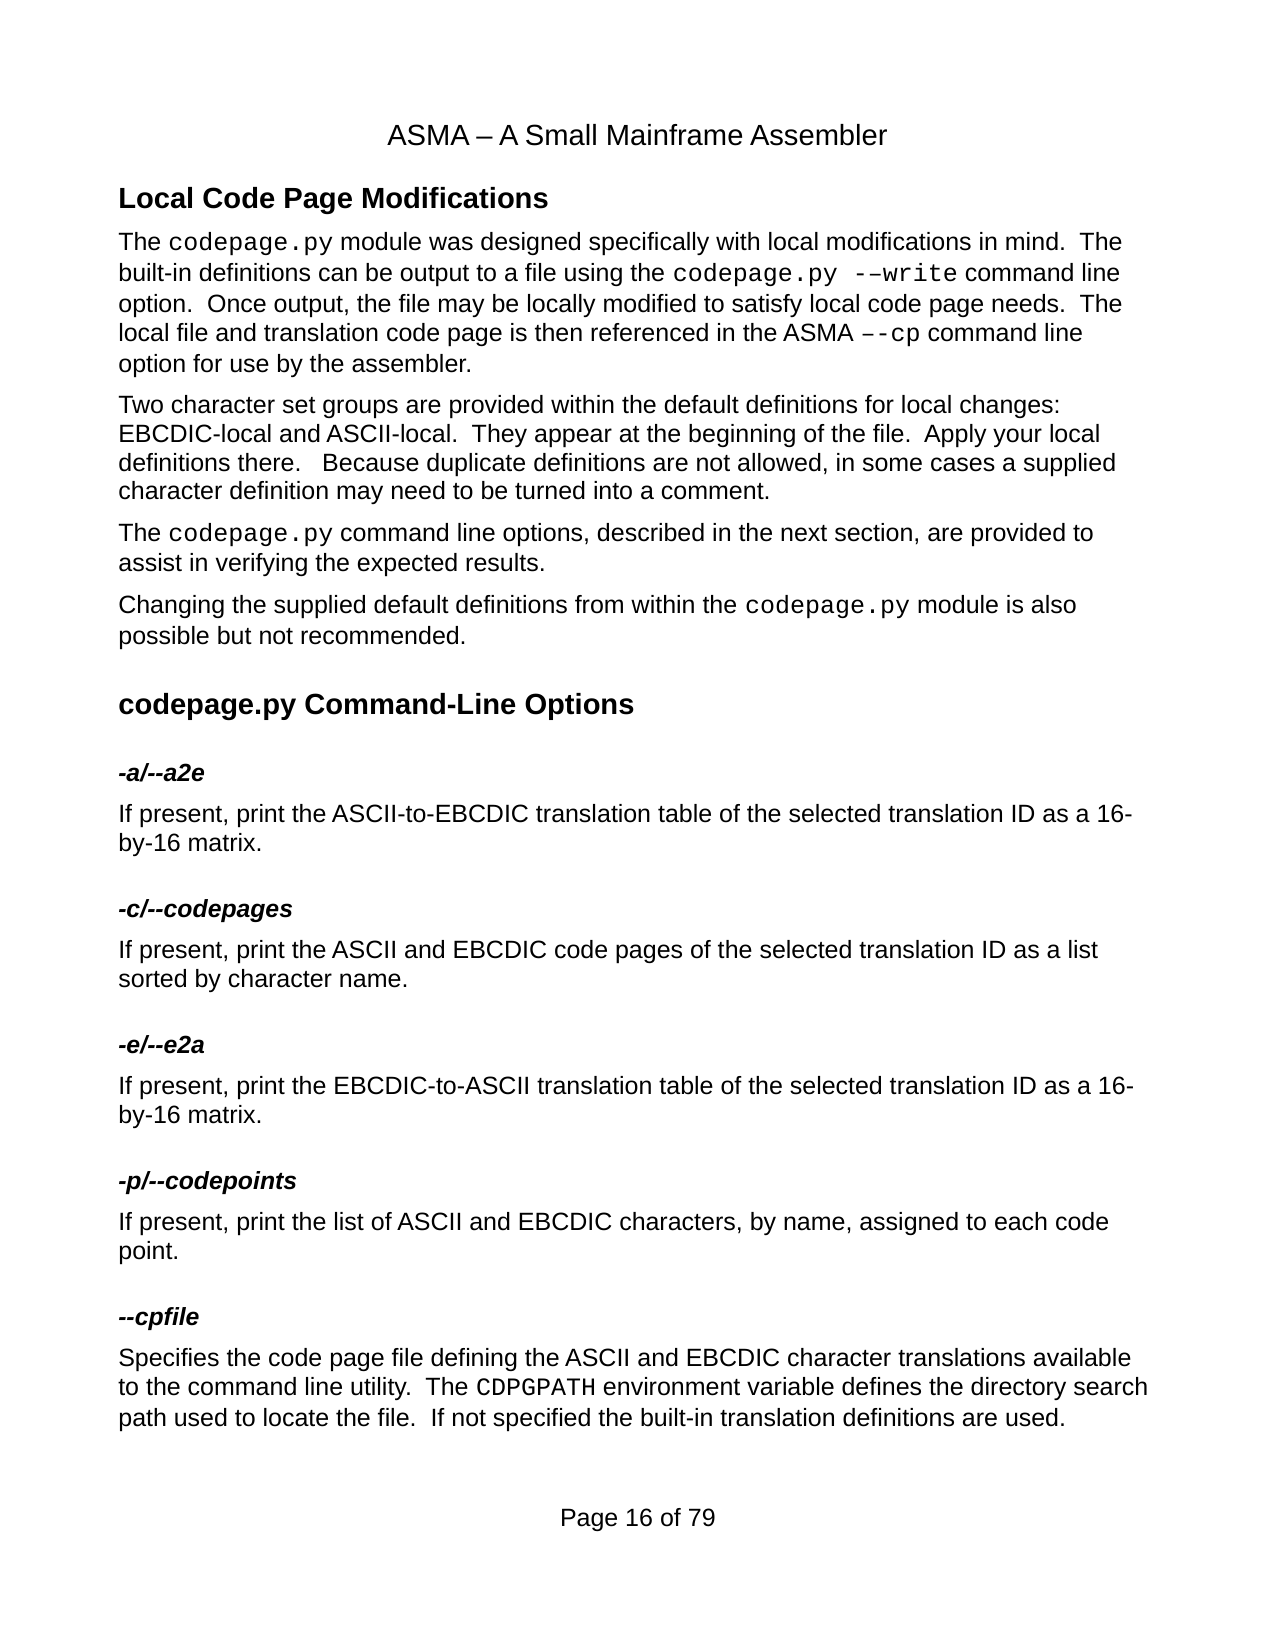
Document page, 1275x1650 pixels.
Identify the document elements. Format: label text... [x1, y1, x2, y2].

text If present, print the ASCII and EBCDIC code pages of the selected translation ID as a list sorted by character name. [118, 935, 1157, 992]
subtitle --cpfile [118, 1302, 1157, 1331]
subtitle Local Code Page Modifications [118, 181, 1157, 215]
text Two character set groups are provided within the default definitions for local changes: EBCDIC-local and ASCII-local. They appear at the beginning of the file. Apply your local definitions there. Because duplicate definitions are not allowed, in some cases a supplied character definition may need to be turned into a comment. [118, 390, 1157, 505]
text The codepage.py command line options, described in the next section, are provided to assist in verifying the expected results. [118, 517, 1157, 577]
subtitle -p/--codepoints [118, 1166, 1157, 1194]
subtitle -e/--e2a [118, 1030, 1157, 1058]
subtitle codepage.py Command-Line Options [118, 687, 1157, 720]
text Changing the supplied default definitions from within the codepage.py module is also possible but not recommended. [118, 590, 1157, 649]
text If present, print the list of ASCII and EBCDIC characters, by name, assigned to each code point. [118, 1207, 1157, 1264]
text Specifies the code page file defining the ASCII and EBCDIC character translations available to the command line utility. The CDPGPATH environment variable defines the directory search path used to locate the file. If not specified the built-in translation definitions are used. [118, 1343, 1157, 1432]
text If present, print the EBCDIC-to-ASCII translation table of the selected translation ID as a 16-by-16 matrix. [118, 1071, 1157, 1128]
text The codepage.py module was designed specifically with local modifications in mind. The built-in definitions can be output to a file using the codepage.py -–write command line option. Once output, the file may be locally modified to satisfy local code page needs. The local file and translation code page is then referenced in the ASMA –-cp command line option for use by the assembler. [118, 227, 1157, 377]
text If present, print the ASCII-to-EBCDIC translation table of the selected translation ID as a 16-by-16 matrix. [118, 799, 1157, 856]
subtitle -a/--a2e [118, 758, 1157, 786]
subtitle -c/--codepages [118, 894, 1157, 922]
